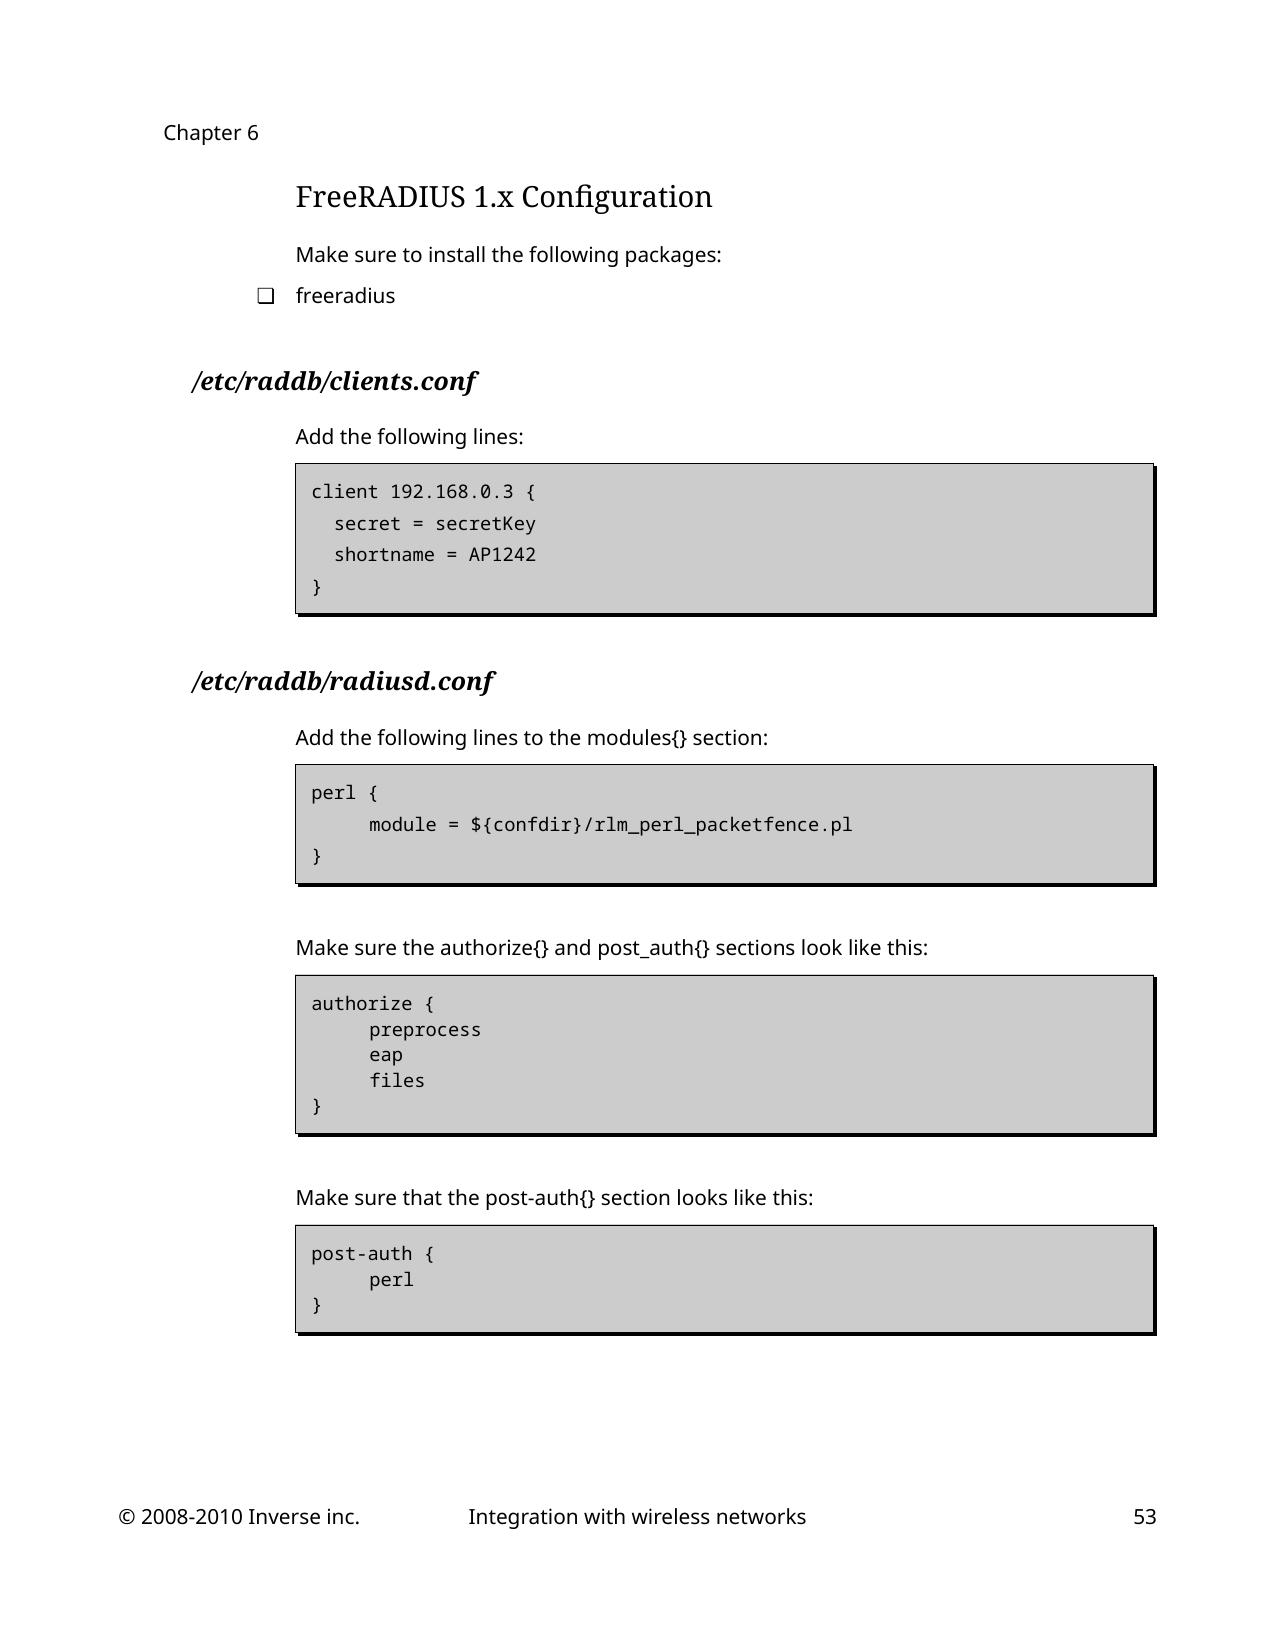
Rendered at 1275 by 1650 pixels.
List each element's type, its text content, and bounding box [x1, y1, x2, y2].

text Make sure the authorize{} and post_auth{} sections look like this: [295, 933, 1157, 962]
text secret = secretKey [296, 494, 1153, 526]
subtitle /etc/raddb/radiusd.conf [156, 664, 1157, 698]
text Add the following lines to the modules{} section: [295, 723, 1157, 751]
subtitle FreeRADIUS 1.x Configuration [295, 176, 1157, 216]
text Make sure to install the following packages: [295, 241, 1157, 269]
text shortname = AP1242 [296, 526, 1153, 557]
subtitle /etc/raddb/clients.conf [156, 363, 1157, 397]
text authorize { preprocess eap files } [296, 976, 1153, 1133]
text client 192.168.0.3 { [296, 464, 1153, 494]
text perl { [296, 765, 1153, 795]
text } [296, 557, 1153, 613]
text Make sure that the post-auth{} section looks like this: [295, 1183, 1157, 1212]
text } [296, 827, 1153, 883]
text post-auth { perl } [296, 1226, 1153, 1332]
text Add the following lines: [295, 422, 1157, 450]
text module = ${confdir}/rlm_perl_packetfence.pl [296, 795, 1153, 827]
list ❏ freeradius [256, 281, 1157, 310]
